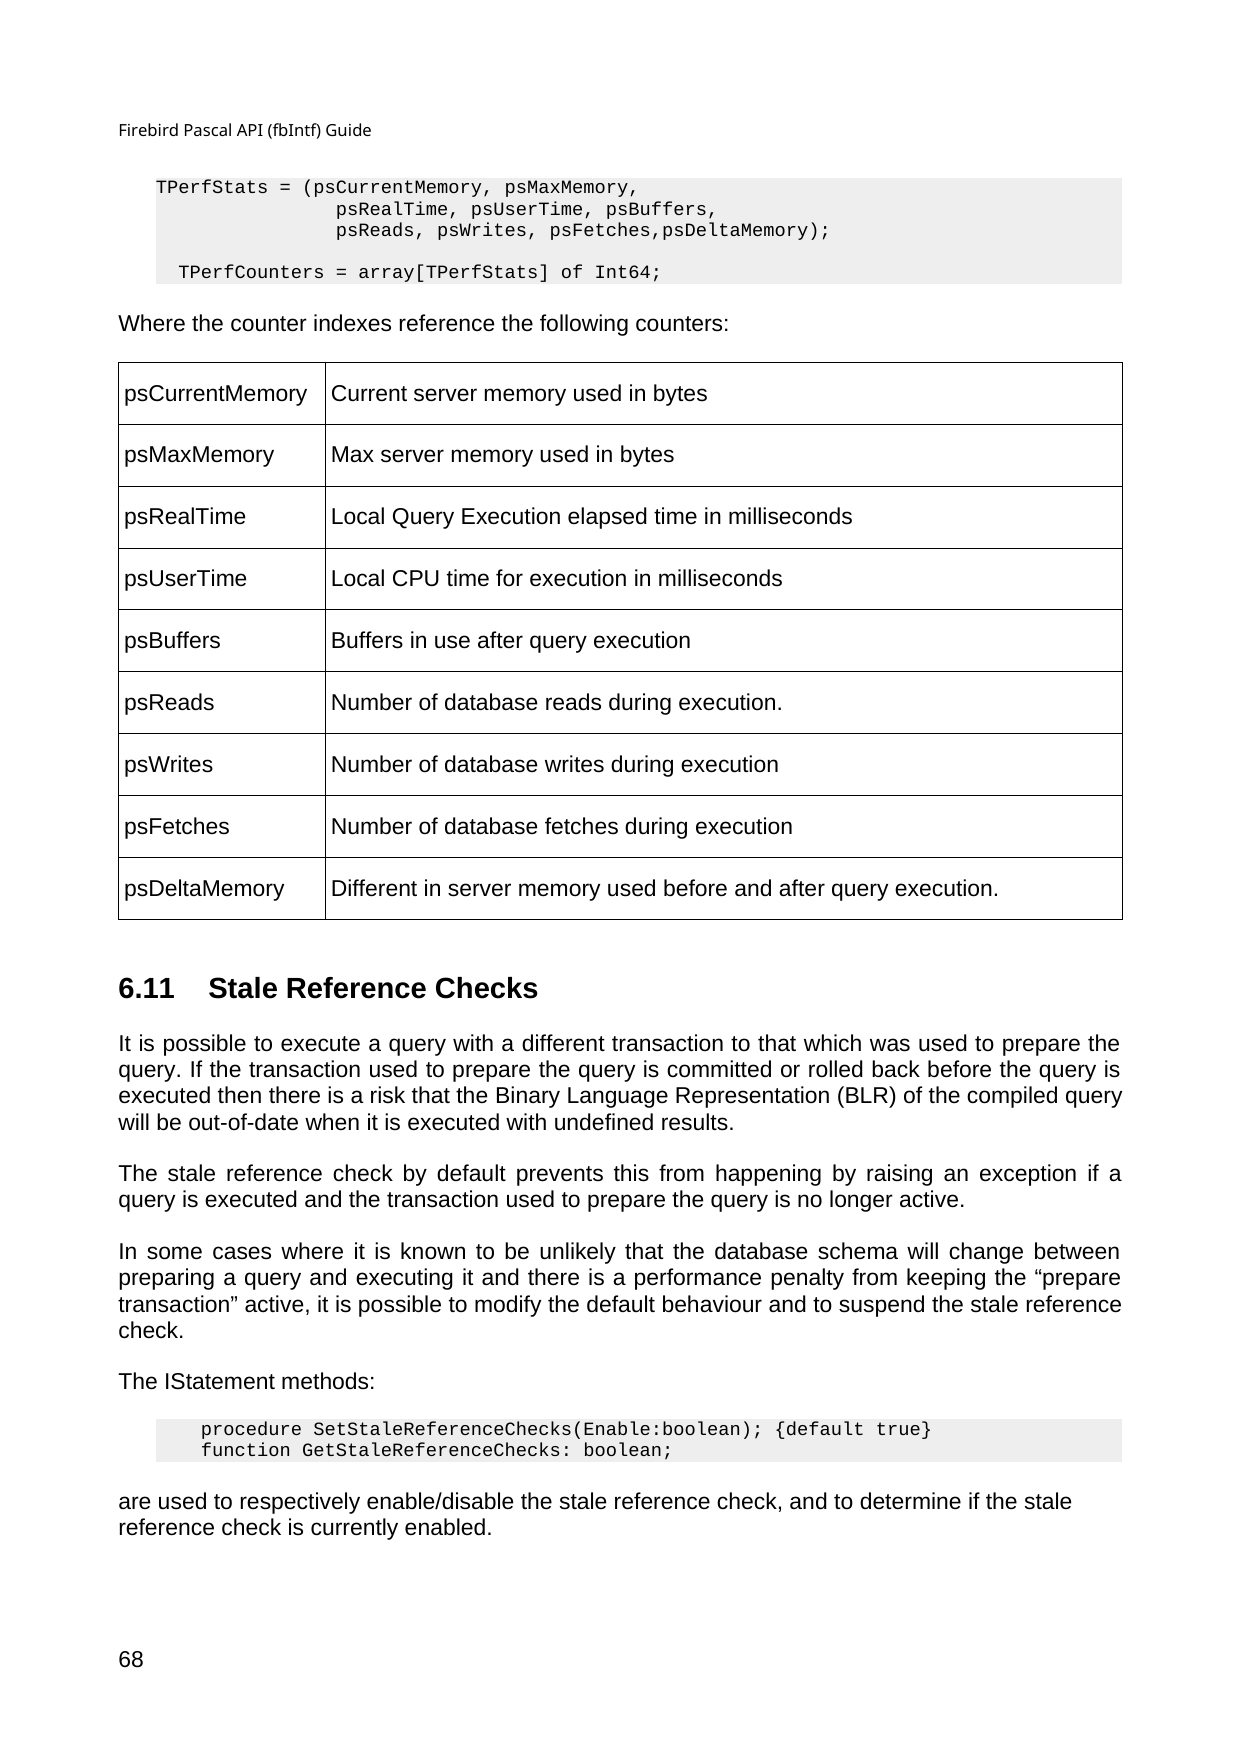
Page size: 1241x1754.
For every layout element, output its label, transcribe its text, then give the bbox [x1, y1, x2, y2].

table_cell psMaxMemory [119, 425, 325, 486]
table_cell psFetches [119, 796, 325, 857]
table_cell psDeltaMemory [119, 858, 325, 919]
table_header Current server memory used in bytes [326, 363, 1122, 424]
text In some cases where it is known to be unlikely that the database schema will change between preparing a query and executing it and there is a performance penalty from keeping the “prepare transaction” active, it is possible to modify the default behaviour and to suspend the stale reference check. [118, 1238, 1122, 1343]
text psReads, psWrites, psFetches,psDeltaMemory); [156, 221, 1122, 242]
text It is possible to execute a query with a different transaction to that which was used to prepare the query. If the transaction used to prepare the query is committed or rolled back before the query is executed then there is a risk that the Binary Language Representation (BLR) of the compiled query will be out-of-date when it is executed with undefined results. [118, 1030, 1122, 1135]
text are used to respectively enable/disable the stale reference check, and to determine if the stale reference check is currently enabled. [118, 1488, 1122, 1540]
table_cell Max server memory used in bytes [326, 425, 1122, 486]
table_cell Number of database fetches during execution [326, 796, 1122, 857]
text The stale reference check by default prevents this from happening by raising an exception if a query is executed and the transaction used to prepare the query is no longer active. [118, 1160, 1122, 1213]
text function GetStaleReferenceChecks: boolean; [156, 1441, 1122, 1462]
table_cell Local CPU time for execution in milliseconds [326, 549, 1122, 609]
text TPerfStats = (psCurrentMemory, psMaxMemory, [156, 178, 1122, 199]
table_cell psBuffers [119, 610, 325, 671]
table_cell psReads [119, 672, 325, 733]
text procedure SetStaleReferenceChecks(Enable:boolean); {default true} [156, 1419, 1122, 1441]
table_header psCurrentMemory [119, 363, 325, 424]
table_cell Number of database writes during execution [326, 734, 1122, 795]
subtitle Stale Reference Checks [118, 971, 1122, 1004]
table_cell Different in server memory used before and after query execution. [326, 858, 1122, 919]
text Where the counter indexes reference the following counters: [118, 310, 1122, 336]
text TPerfCounters = array[TPerfStats] of Int64; [156, 263, 1122, 284]
table_cell Number of database reads during execution. [326, 672, 1122, 733]
text The IStatement methods: [118, 1368, 1122, 1394]
table_cell Local Query Execution elapsed time in milliseconds [326, 487, 1122, 547]
table_cell psWrites [119, 734, 325, 795]
table_cell Buffers in use after query execution [326, 610, 1122, 671]
table_cell psRealTime [119, 487, 325, 547]
table_cell psUserTime [119, 549, 325, 609]
text psRealTime, psUserTime, psBuffers, [156, 199, 1122, 221]
